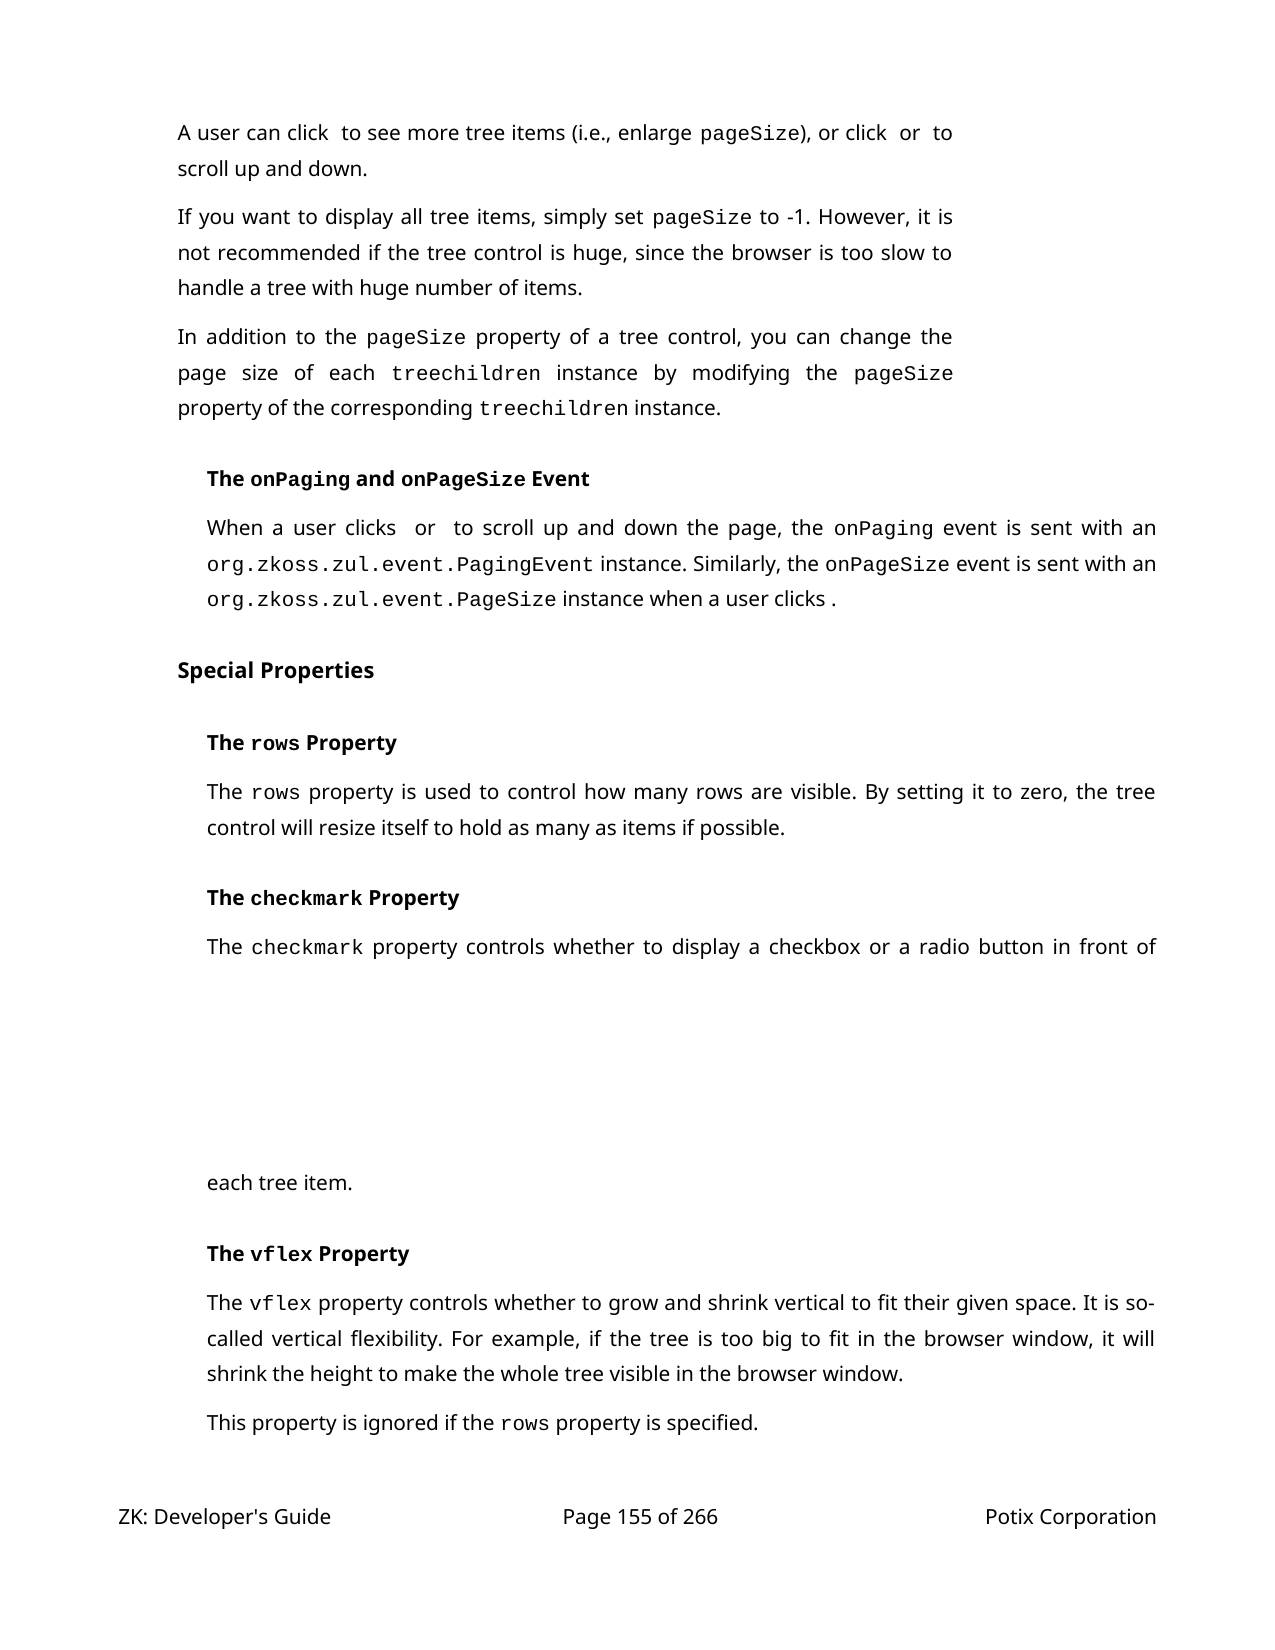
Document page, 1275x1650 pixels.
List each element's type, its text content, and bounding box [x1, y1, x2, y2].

text This property is ignored if the rows property is specified. [207, 1408, 1157, 1437]
subtitle The rows Property [207, 728, 1157, 756]
subtitle The checkmark Property [207, 883, 1157, 912]
text When a user clicks or to scroll up and down the page, the onPaging event is sent with an org.zkoss.zul.event.PagingEvent instance. Similarly, the onPageSize event is sent with an org.zkoss.zul.event.PageSize instance when a user clicks . [207, 513, 1157, 613]
text The rows property is used to control how many rows are visible. By setting it to zero, the tree control will resize itself to hold as many as items if possible. [207, 777, 1157, 841]
subtitle The vflex Property [207, 1239, 1157, 1268]
text A user can click to see more tree items (i.e., enlarge pageSize), or click or to scroll up and down. [177, 118, 1157, 182]
text In addition to the pageSize property of a tree control, you can change the page size of each treechildren instance by modifying the pageSize property of the corresponding treechildren instance. [177, 322, 1157, 422]
subtitle Special Properties [177, 655, 1157, 685]
text The vflex property controls whether to grow and shrink vertical to fit their given space. It is so-called vertical flexibility. For example, if the tree is too big to fit in the browser window, it will shrink the height to make the whole tree visible in the browser window. [207, 1288, 1157, 1387]
text The checkmark property controls whether to display a checkbox or a radio button in front of each tree item. [207, 932, 1157, 1197]
subtitle The onPaging and onPageSize Event [207, 464, 1157, 493]
text If you want to display all tree items, simply set pageSize to -1. However, it is not recommended if the tree control is huge, since the browser is too slow to handle a tree with huge number of items. [177, 202, 1157, 301]
